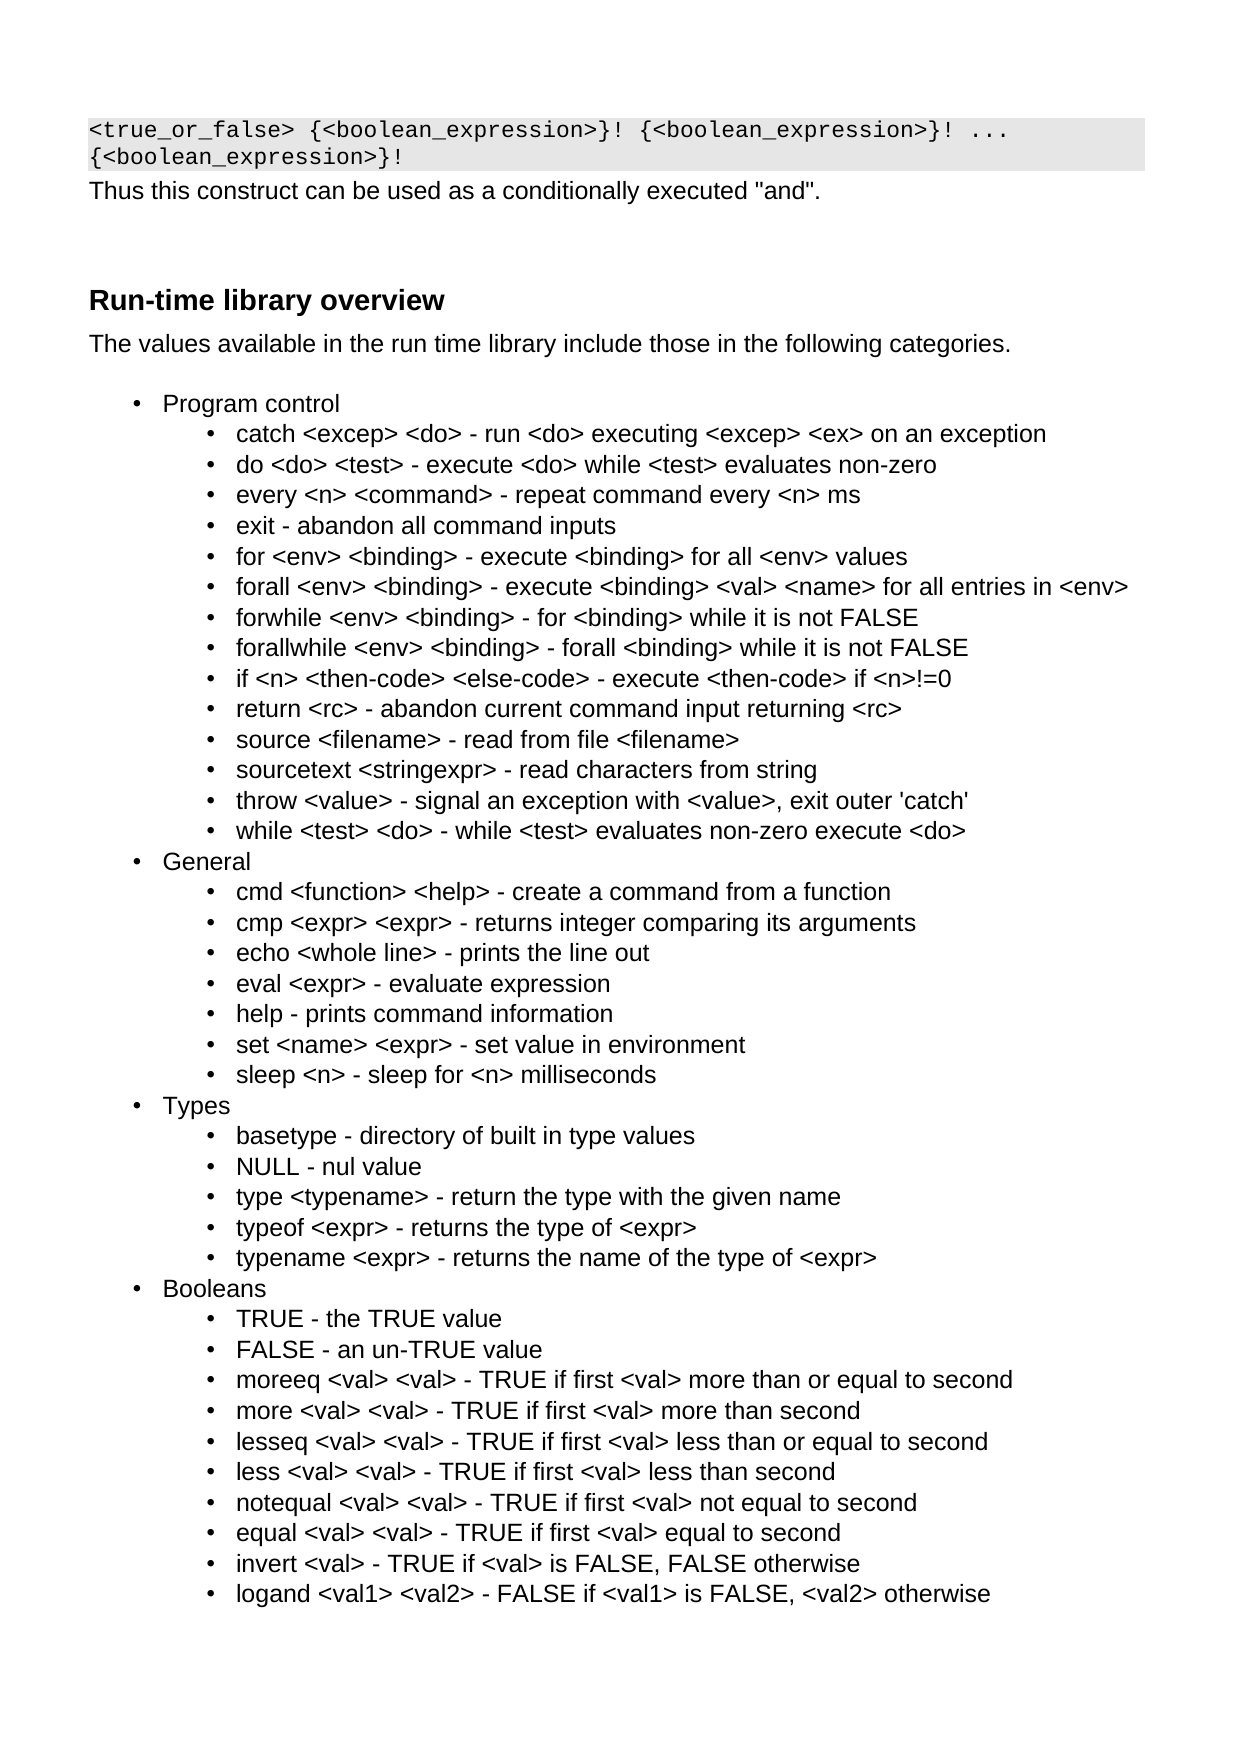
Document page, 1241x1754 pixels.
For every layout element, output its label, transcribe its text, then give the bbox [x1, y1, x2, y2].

list exit - abandon all command inputs [206, 511, 1145, 540]
list return <rc> - abandon current command input returning <rc> [206, 694, 1145, 723]
list source <filename> - read from file <filename> [206, 724, 1145, 753]
list echo <whole line> - prints the line out [206, 938, 1145, 967]
list invert <val> - TRUE if <val> is FALSE, FALSE otherwise [206, 1549, 1145, 1577]
list moreeq <val> <val> - TRUE if first <val> more than or equal to second [206, 1366, 1145, 1394]
list eval <expr> - evaluate expression [206, 969, 1145, 998]
list FALSE - an un-TRUE value [206, 1335, 1145, 1364]
list sourcetext <stringexpr> - read characters from string [206, 755, 1145, 784]
list typename <expr> - returns the name of the type of <expr> [206, 1243, 1145, 1272]
list throw <value> - signal an exception with <value>, exit outer 'catch' [206, 786, 1145, 814]
subtitle Run-time library overview [88, 283, 1145, 317]
list forwhile <env> <binding> - for <binding> while it is not FALSE [206, 602, 1145, 631]
list if <n> <then-code> <else-code> - execute <then-code> if <n>!=0 [206, 663, 1145, 692]
list logand <val1> <val2> - FALSE if <val1> is FALSE, <val2> otherwise [206, 1579, 1145, 1608]
list equal <val> <val> - TRUE if first <val> equal to second [206, 1518, 1145, 1547]
list forallwhile <env> <binding> - forall <binding> while it is not FALSE [206, 633, 1145, 662]
list less <val> <val> - TRUE if first <val> less than second [206, 1457, 1145, 1486]
list help - prints command information [206, 999, 1145, 1028]
list basetype - directory of built in type values [206, 1121, 1145, 1150]
list General [133, 847, 1145, 876]
list catch <excep> <do> - run <do> executing <excep> <ex> on an exception [206, 419, 1145, 448]
list TRUE - the TRUE value [206, 1304, 1145, 1333]
list lesseq <val> <val> - TRUE if first <val> less than or equal to second [206, 1427, 1145, 1455]
list notequal <val> <val> - TRUE if first <val> not equal to second [206, 1488, 1145, 1516]
list every <n> <command> - repeat command every <n> ms [206, 480, 1145, 509]
list cmp <expr> <expr> - returns integer comparing its arguments [206, 908, 1145, 937]
list Booleans [133, 1274, 1145, 1303]
list forall <env> <binding> - execute <binding> <val> <name> for all entries in <env> [206, 572, 1145, 601]
text The values available in the run time library include those in the following categories. [88, 329, 1145, 358]
list NULL - nul value [206, 1152, 1145, 1181]
list more <val> <val> - TRUE if first <val> more than second [206, 1396, 1145, 1425]
list do <do> <test> - execute <do> while <test> evaluates non-zero [206, 450, 1145, 479]
text Thus this construct can be used as a conditionally executed "and". [88, 176, 1145, 204]
text <true_or_false> {<boolean_expression>}! {<boolean_expression>}! ... {<boolean_expression>}! [88, 118, 1145, 171]
list type <typename> - return the type with the given name [206, 1182, 1145, 1211]
list while <test> <do> - while <test> evaluates non-zero execute <do> [206, 816, 1145, 845]
list Types [133, 1091, 1145, 1120]
list for <env> <binding> - execute <binding> for all <env> values [206, 541, 1145, 570]
list set <name> <expr> - set value in environment [206, 1030, 1145, 1059]
list cmd <function> <help> - create a command from a function [206, 877, 1145, 906]
list Program control [133, 389, 1145, 418]
list sleep <n> - sleep for <n> milliseconds [206, 1060, 1145, 1089]
list typeof <expr> - returns the type of <expr> [206, 1213, 1145, 1242]
